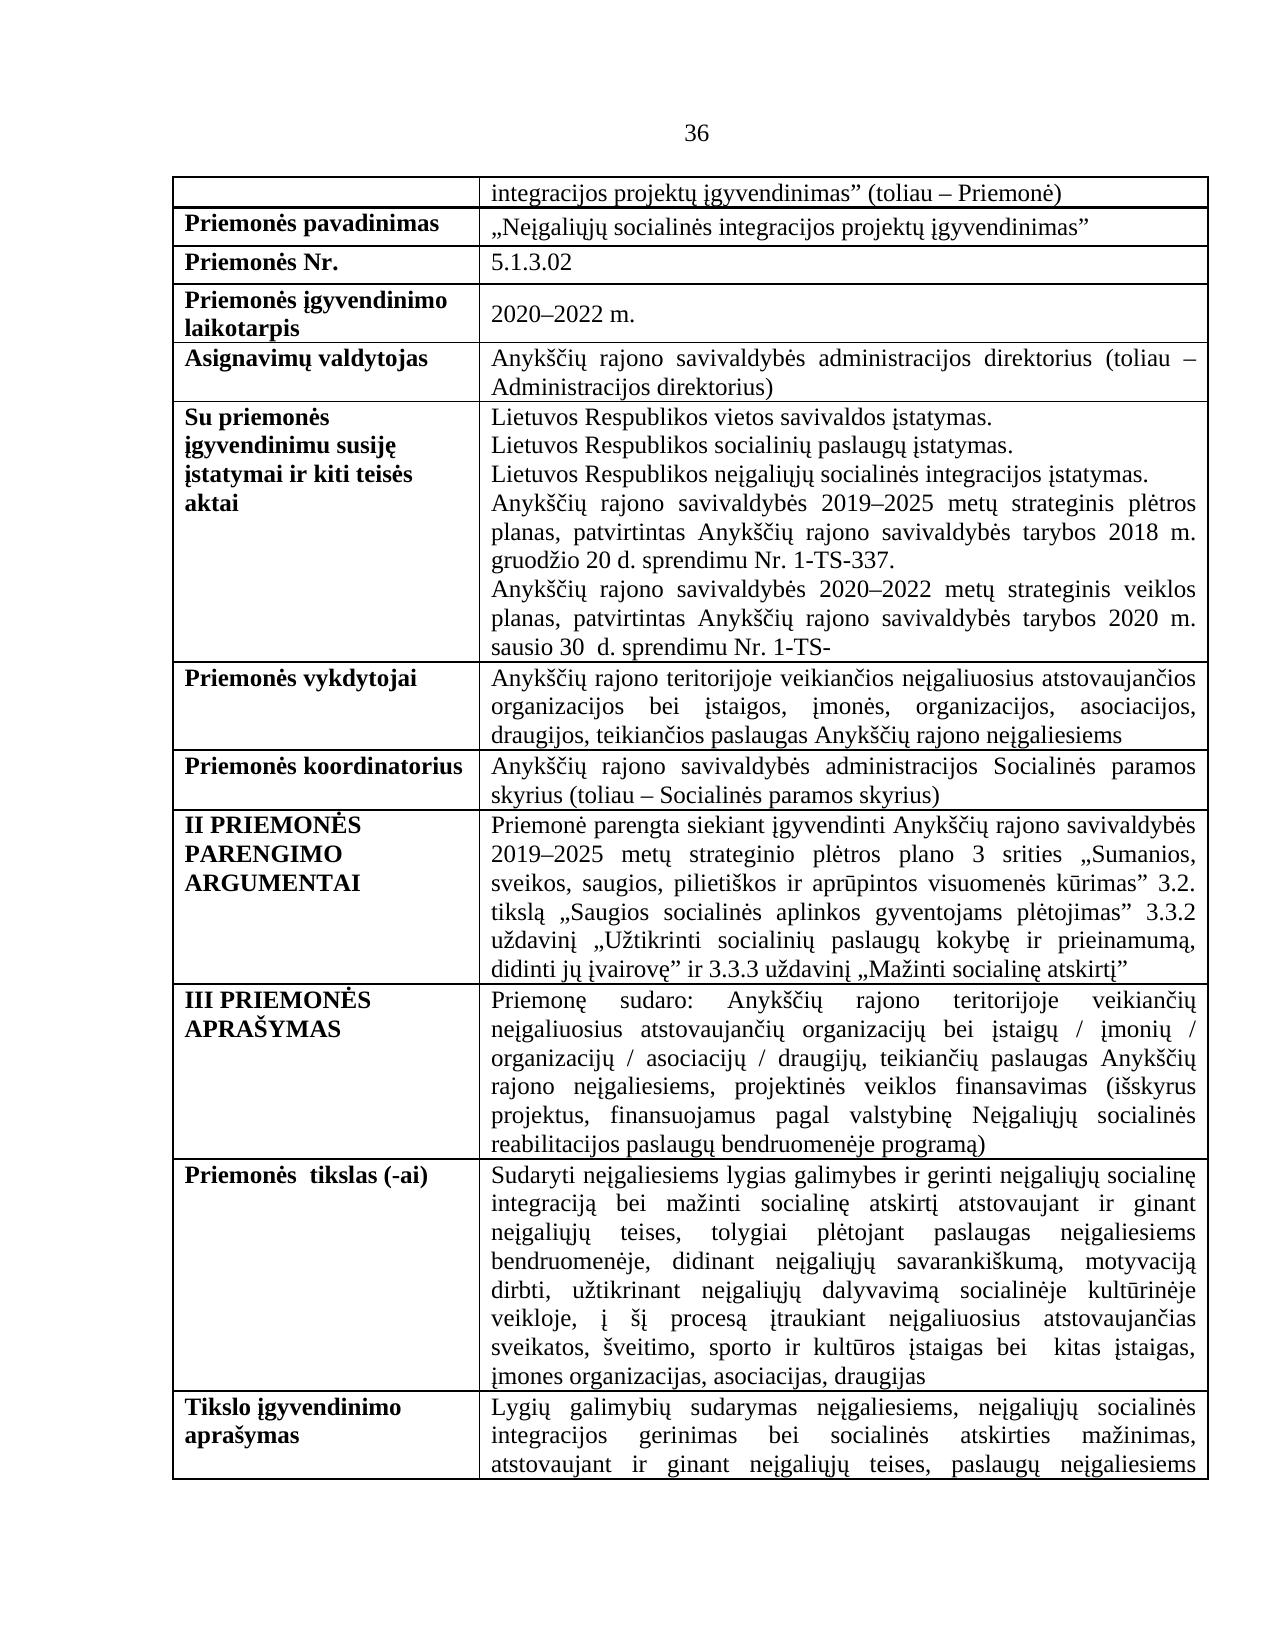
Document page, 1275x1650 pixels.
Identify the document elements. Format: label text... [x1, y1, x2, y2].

table_cell Tikslo įgyvendinimo aprašymas [174, 1392, 479, 1478]
table_cell Priemonės pavadinimas [174, 209, 479, 244]
table_cell 5.1.3.02 [480, 247, 1207, 283]
table_cell II PRIEMONĖS PARENGIMO ARGUMENTAI [174, 811, 479, 983]
table_cell Anykščių rajono teritorijoje veikiančios neįgaliuosius atstovaujančios organizacijos bei įstaigos, įmonės, organizacijos, asociacijos, draugijos, teikiančios paslaugas Anykščių rajono neįgaliesiems [480, 663, 1207, 749]
table_cell Priemonę sudaro: Anykščių rajono teritorijoje veikiančių neįgaliuosius atstovaujančių organizacijų bei įstaigų / įmonių / organizacijų / asociacijų / draugijų, teikiančių paslaugas Anykščių rajono neįgaliesiems, projektinės veiklos finansavimas (išskyrus projektus, finansuojamus pagal valstybinę Neįgaliųjų socialinės reabilitacijos paslaugų bendruomenėje programą) [480, 985, 1207, 1158]
table_cell III PRIEMONĖS APRAŠYMAS [174, 985, 479, 1158]
table_cell Sudaryti neįgaliesiems lygias galimybes ir gerinti neįgaliųjų socialinę integraciją bei mažinti socialinę atskirtį atstovaujant ir ginant neįgaliųjų teises, tolygiai plėtojant paslaugas neįgaliesiems bendruomenėje, didinant neįgaliųjų savarankiškumą, motyvaciją dirbti, užtikrinant neįgaliųjų dalyvavimą socialinėje kultūrinėje veikloje, į šį procesą įtraukiant neįgaliuosius atstovaujančias sveikatos, šveitimo, sporto ir kultūros įstaigas bei kitas įstaigas, įmones organizacijas, asociacijas, draugijas [480, 1160, 1207, 1390]
table_cell Priemonė parengta siekiant įgyvendinti Anykščių rajono savivaldybės 2019–2025 metų strateginio plėtros plano 3 srities „Sumanios, sveikos, saugios, pilietiškos ir aprūpintos visuomenės kūrimasˮ 3.2. tikslą „Saugios socialinės aplinkos gyventojams plėtojimasˮ 3.3.2 uždavinį „Užtikrinti socialinių paslaugų kokybę ir prieinamumą, didinti jų įvairovęˮ ir 3.3.3 uždavinį „Mažinti socialinę atskirtįˮ [480, 811, 1207, 983]
table_cell Anykščių rajono savivaldybės administracijos direktorius (toliau – Administracijos direktorius) [480, 343, 1207, 401]
table_cell 2020–2022 m. [480, 285, 1207, 342]
table_cell „Neįgaliųjų socialinės integracijos projektų įgyvendinimasˮ [480, 209, 1207, 244]
table_cell Priemonės koordinatorius [174, 751, 479, 808]
table_cell Priemonės įgyvendinimo laikotarpis [174, 285, 479, 342]
table_cell Lietuvos Respublikos vietos savivaldos įstatymas. Lietuvos Respublikos socialinių paslaugų įstatymas. Lietuvos Respublikos neįgaliųjų socialinės integracijos įstatymas. Anykščių rajono savivaldybės 2019–2025 metų strateginis plėtros planas, patvirtintas Anykščių rajono savivaldybės tarybos 2018 m. gruodžio 20 d. sprendimu Nr. 1-TS-337. Anykščių rajono savivaldybės 2020–2022 metų strateginis veiklos planas, patvirtintas Anykščių rajono savivaldybės tarybos 2020 m. sausio 30 d. sprendimu Nr. 1-TS- [480, 402, 1207, 661]
table_cell Asignavimų valdytojas [174, 343, 479, 401]
table_cell Su priemonės įgyvendinimu susiję įstatymai ir kiti teisės aktai [174, 402, 479, 661]
table_cell Priemonės Nr. [174, 247, 479, 283]
table_header [174, 178, 479, 206]
table_cell Priemonės vykdytojai [174, 663, 479, 749]
table_cell Lygių galimybių sudarymas neįgaliesiems, neįgaliųjų socialinės integracijos gerinimas bei socialinės atskirties mažinimas, atstovaujant ir ginant neįgaliųjų teises, paslaugų neįgaliesiems [480, 1392, 1207, 1478]
table_cell Priemonės tikslas (-ai) [174, 1160, 479, 1390]
table_header integracijos projektų įgyvendinimasˮ (toliau – Priemonė) [480, 178, 1207, 206]
table_cell Anykščių rajono savivaldybės administracijos Socialinės paramos skyrius (toliau – Socialinės paramos skyrius) [480, 751, 1207, 808]
